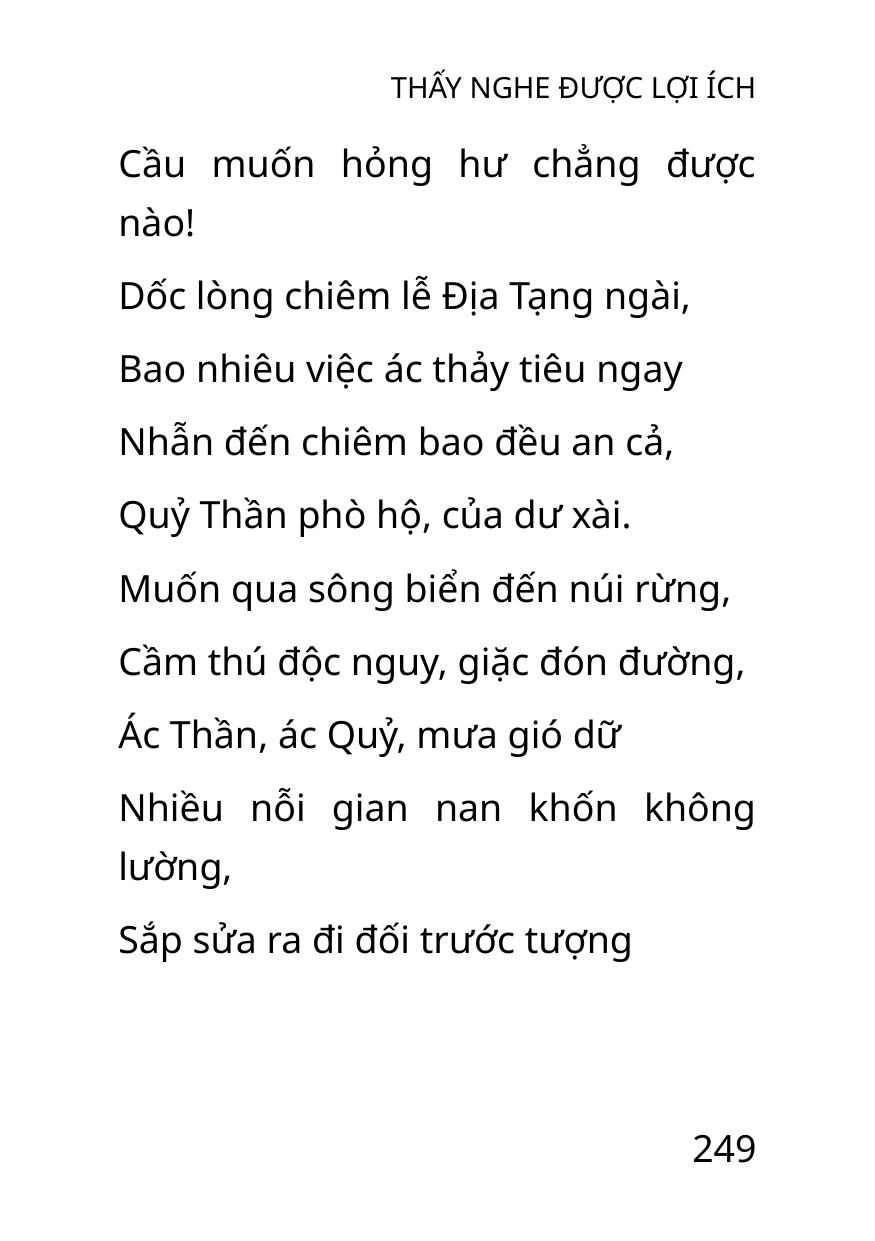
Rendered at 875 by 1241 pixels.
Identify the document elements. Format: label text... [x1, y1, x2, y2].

text Cầm thú độc nguy, giặc đón đường, [118, 635, 756, 686]
text Dốc lòng chiêm lễ Địa Tạng ngài, [118, 269, 756, 320]
text Nhiều nỗi gian nan khốn không lường, [118, 782, 756, 891]
text Quỷ Thần phò hộ, của dư xài. [118, 489, 756, 540]
text Sắp sửa ra đi đối trước tượng [118, 913, 756, 964]
text Bao nhiêu việc ác thảy tiêu ngay [118, 342, 756, 393]
text Cầu muốn hỏng hư chẳng được nào! [118, 137, 756, 247]
text Ác Thần, ác Quỷ, mưa gió dữ [118, 708, 756, 759]
text Nhẫn đến chiêm bao đều an cả, [118, 416, 756, 467]
text Muốn qua sông biển đến núi rừng, [118, 562, 756, 613]
